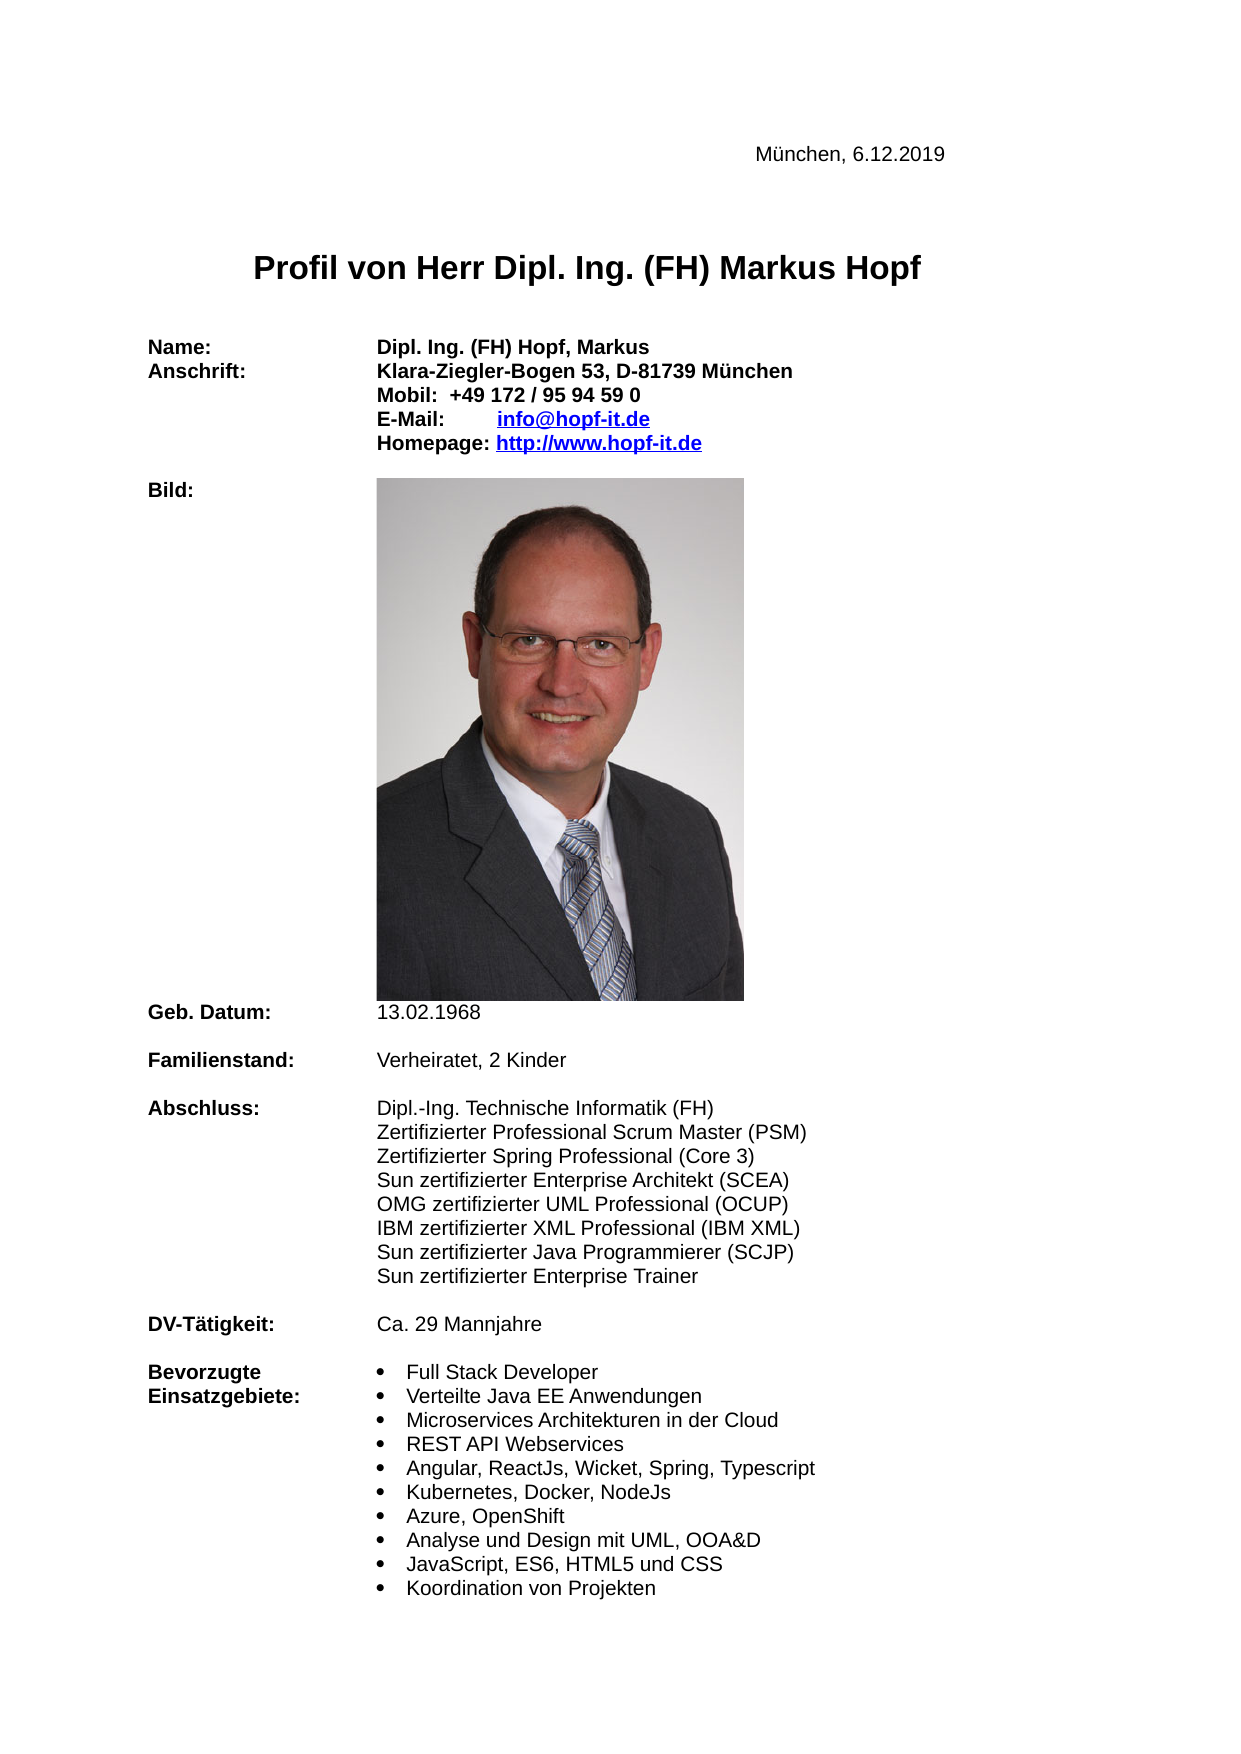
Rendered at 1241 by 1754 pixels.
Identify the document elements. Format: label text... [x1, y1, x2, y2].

table_cell Verheiratet, 2 Kinder [369, 1048, 1063, 1096]
table_cell Geb. Datum: [140, 1000, 369, 1048]
table_cell DV-Tätigkeit: [140, 1312, 369, 1359]
table_header Name: Anschrift: [140, 335, 369, 478]
table_cell [369, 478, 376, 1000]
table_cell 13.02.1968 [369, 1000, 1063, 1048]
table_cell Full Stack Developer Verteilte Java EE Anwendungen Microservices Architekturen in der Cloud REST API Webservices Angular, ReactJs, Wicket, Spring, Typescript Kubernetes, Docker, NodeJs Azure, OpenShift Analyse und Design mit UML, OOA&D JavaScript, ES6, HTML5 und CSS Koordination von Projekten [369, 1360, 1063, 1624]
text München, 6.12.2019 [148, 142, 1110, 166]
table_cell Bild: [140, 478, 369, 1000]
table_cell Dipl.-Ing. Technische Informatik (FH) Zertifizierter Professional Scrum Master (PSM) Zertifizierter Spring Professional (Core 3) Sun zertifizierter Enterprise Architekt (SCEA) OMG zertifizierter UML Professional (OCUP) IBM zertifizierter XML Professional (IBM XML) Sun zertifizierter Java Programmierer (SCJP) Sun zertifizierter Enterprise Trainer [369, 1096, 1063, 1312]
table_cell Familienstand: [140, 1048, 369, 1096]
subtitle Profil von Herr Dipl. Ing. (FH) Markus Hopf [207, 248, 1110, 287]
table_header Dipl. Ing. (FH) Hopf, Markus Klara-Ziegler-Bogen 53, D-81739 München Mobil: +49 172 / 95 94 59 0 E-Mail: info@hopf-it.de Homepage: http://www.hopf-it.de [369, 335, 1063, 478]
table_cell Ca. 29 Mannjahre [369, 1312, 1063, 1359]
table_cell Abschluss: [140, 1096, 369, 1312]
table_cell Bevorzugte Einsatzgebiete: [140, 1360, 369, 1624]
table_cell [744, 478, 1063, 1000]
